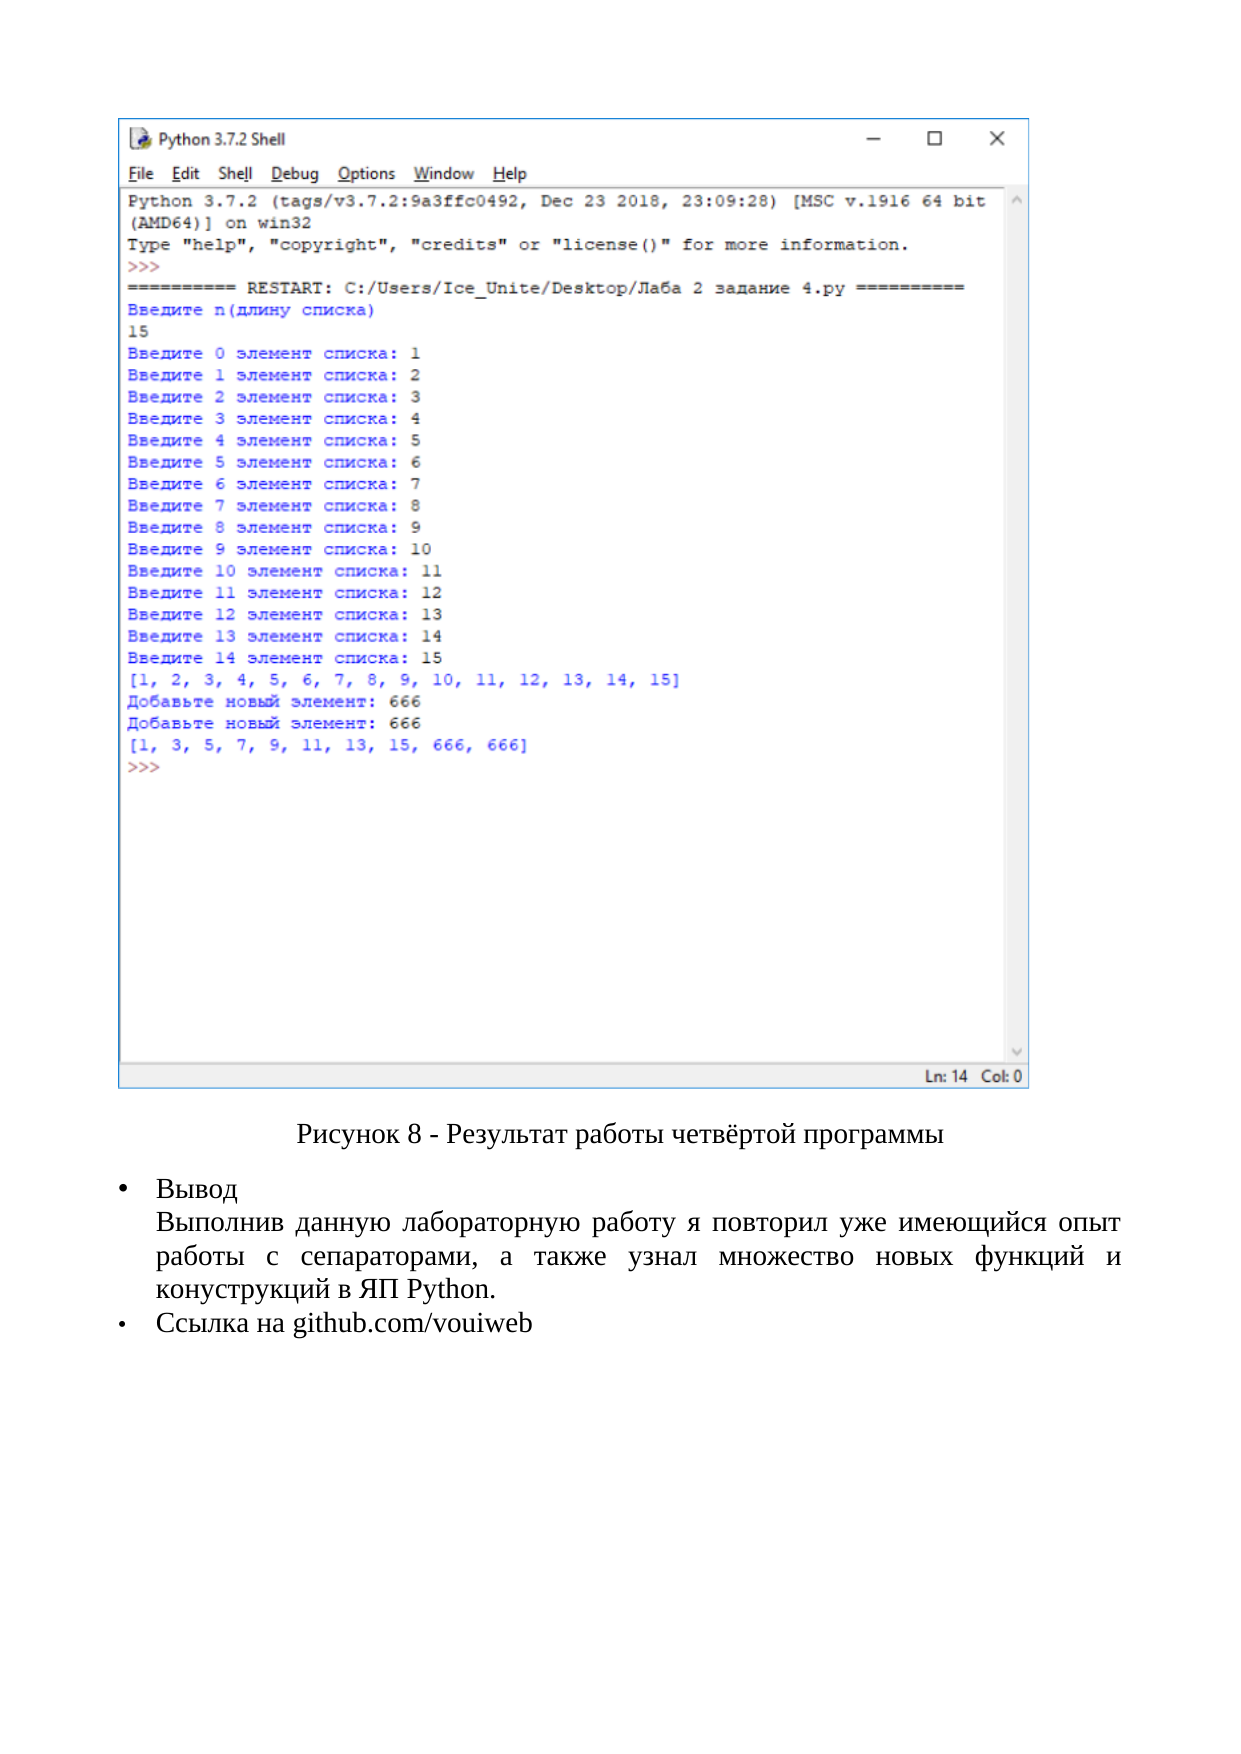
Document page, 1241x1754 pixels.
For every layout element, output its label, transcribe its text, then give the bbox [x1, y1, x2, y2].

text Выполнив данную лабораторную работу я повторил уже имеющийся опыт работы с сепараторами, а также узнал множество новых функций и конуструкций в ЯП Python. [156, 1204, 1122, 1305]
text Рисунок 8 - Результат работы четвёртой программы [118, 1116, 1122, 1150]
list Ссылка на github.com/vouiweb [118, 1305, 1122, 1338]
list Вывод [118, 1171, 1122, 1204]
